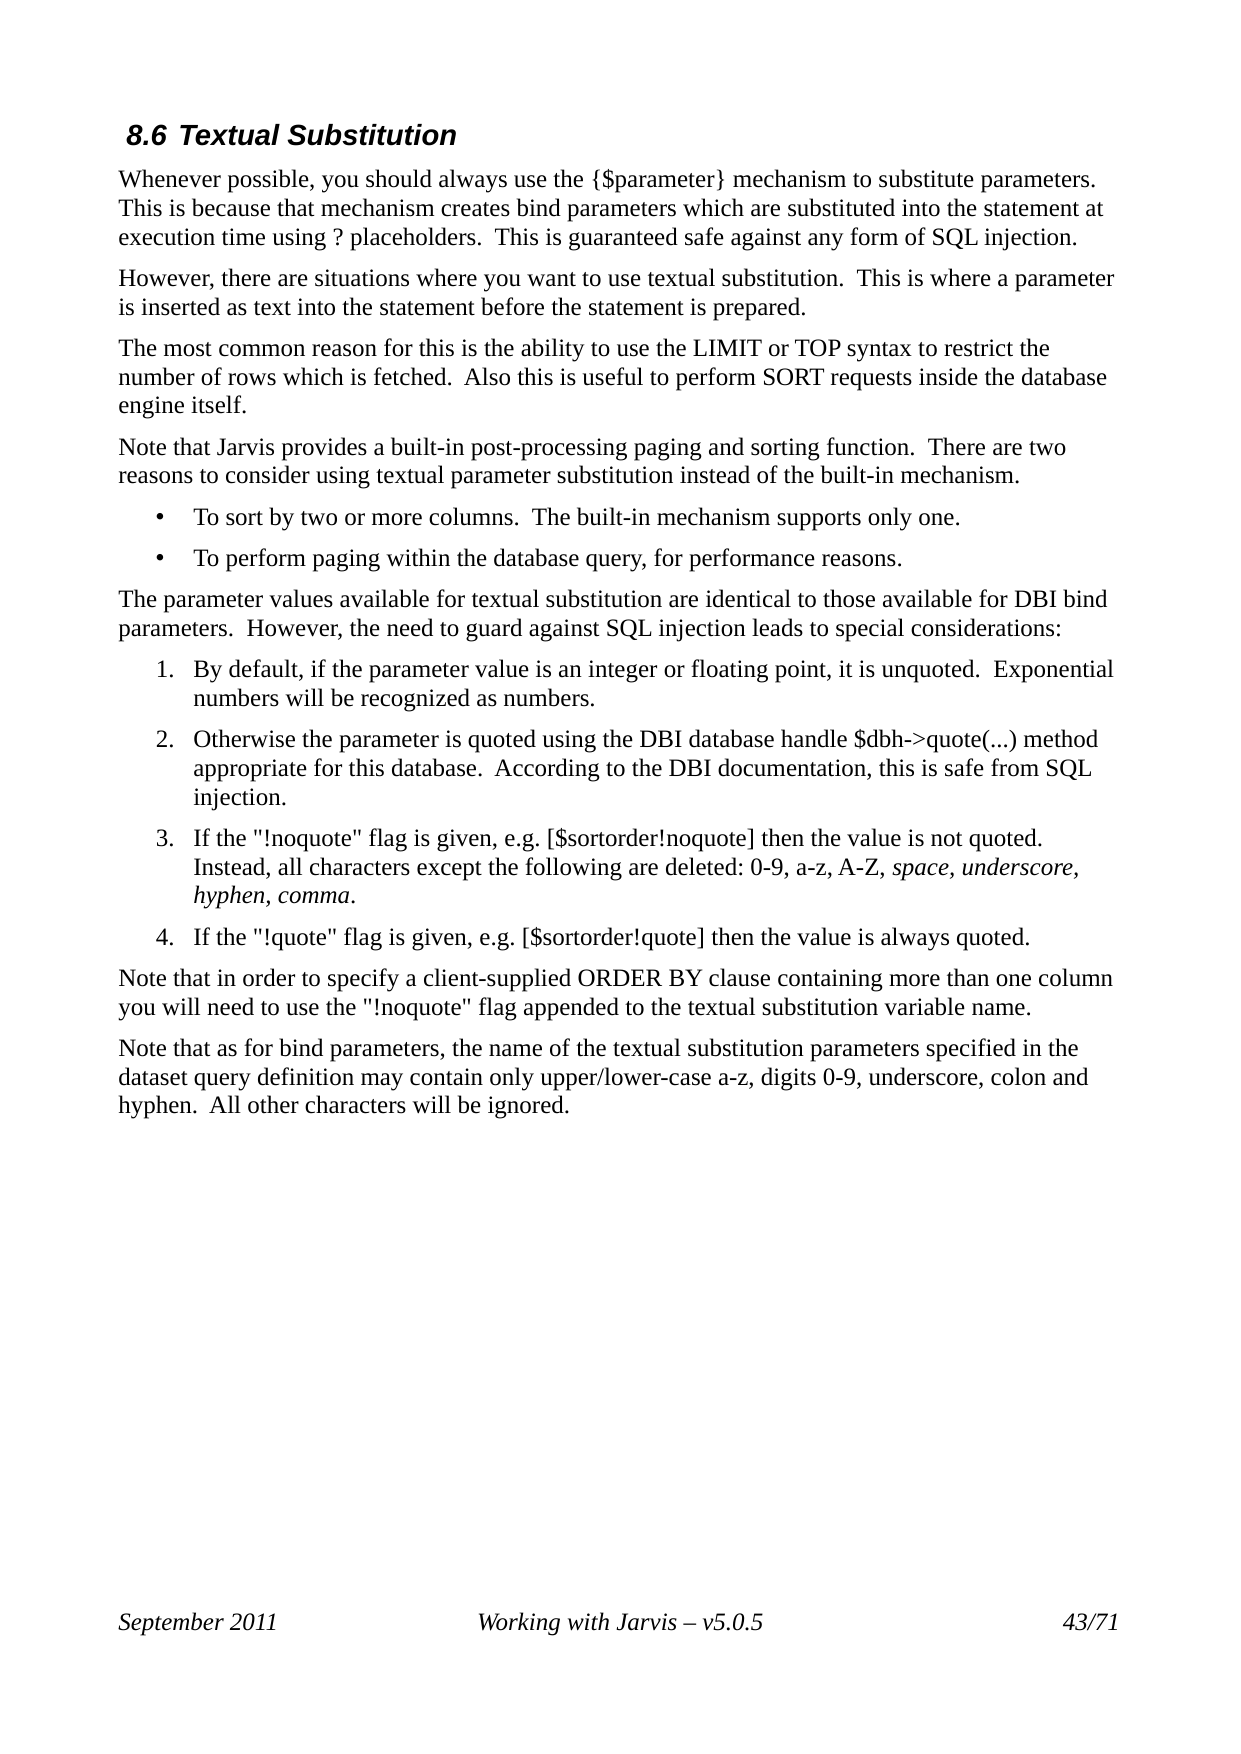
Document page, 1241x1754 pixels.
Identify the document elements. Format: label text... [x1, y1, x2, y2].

list If the "!quote" flag is given, e.g. [$sortorder!quote] then the value is always quoted. [156, 922, 1122, 950]
text Note that in order to specify a client-supplied ORDER BY clause containing more than one column you will need to use the "!noquote" flag appended to the textual substitution variable name. [118, 963, 1122, 1020]
text Whenever possible, you should always use the {$parameter} mechanism to substitute parameters. This is because that mechanism creates bind parameters which are substituted into the statement at execution time using ? placeholders. This is guaranteed safe against any form of SQL injection. [118, 164, 1122, 250]
text Note that as for bind parameters, the name of the textual substitution parameters specified in the dataset query definition may contain only upper/lower-case a-z, digits 0-9, underscore, colon and hyphen. All other characters will be ignored. [118, 1033, 1122, 1119]
list To sort by two or more columns. The built-in mechanism supports only one. [156, 502, 1122, 530]
text The parameter values available for textual substitution are identical to those available for DBI bind parameters. However, the need to guard against SQL injection leads to special considerations: [118, 584, 1122, 642]
list By default, if the parameter value is an integer or floating point, it is unquoted. Exponential numbers will be recognized as numbers. [156, 654, 1122, 712]
list Otherwise the parameter is quoted using the DBI database handle $dbh->quote(...) method appropriate for this database. According to the DBI documentation, this is safe from SQL injection. [156, 724, 1122, 810]
list If the "!noquote" flag is given, e.g. [$sortorder!noquote] then the value is not quoted. Instead, all characters except the following are deleted: 0-9, a-z, A-Z, space, underscore, hyphen, comma. [156, 823, 1122, 909]
text Note that Jarvis provides a built-in post-processing paging and sorting function. There are two reasons to consider using textual parameter substitution instead of the built-in mechanism. [118, 432, 1122, 489]
list To perform paging within the database query, for performance reasons. [156, 543, 1122, 572]
text The most common reason for this is the ability to use the LIMIT or TOP syntax to restrict the number of rows which is fetched. Also this is useful to perform SORT requests inside the database engine itself. [118, 333, 1122, 419]
text However, there are situations where you want to use textual substitution. This is where a parameter is inserted as text into the statement before the statement is prepared. [118, 263, 1122, 320]
subtitle Textual Substitution [118, 118, 1122, 152]
